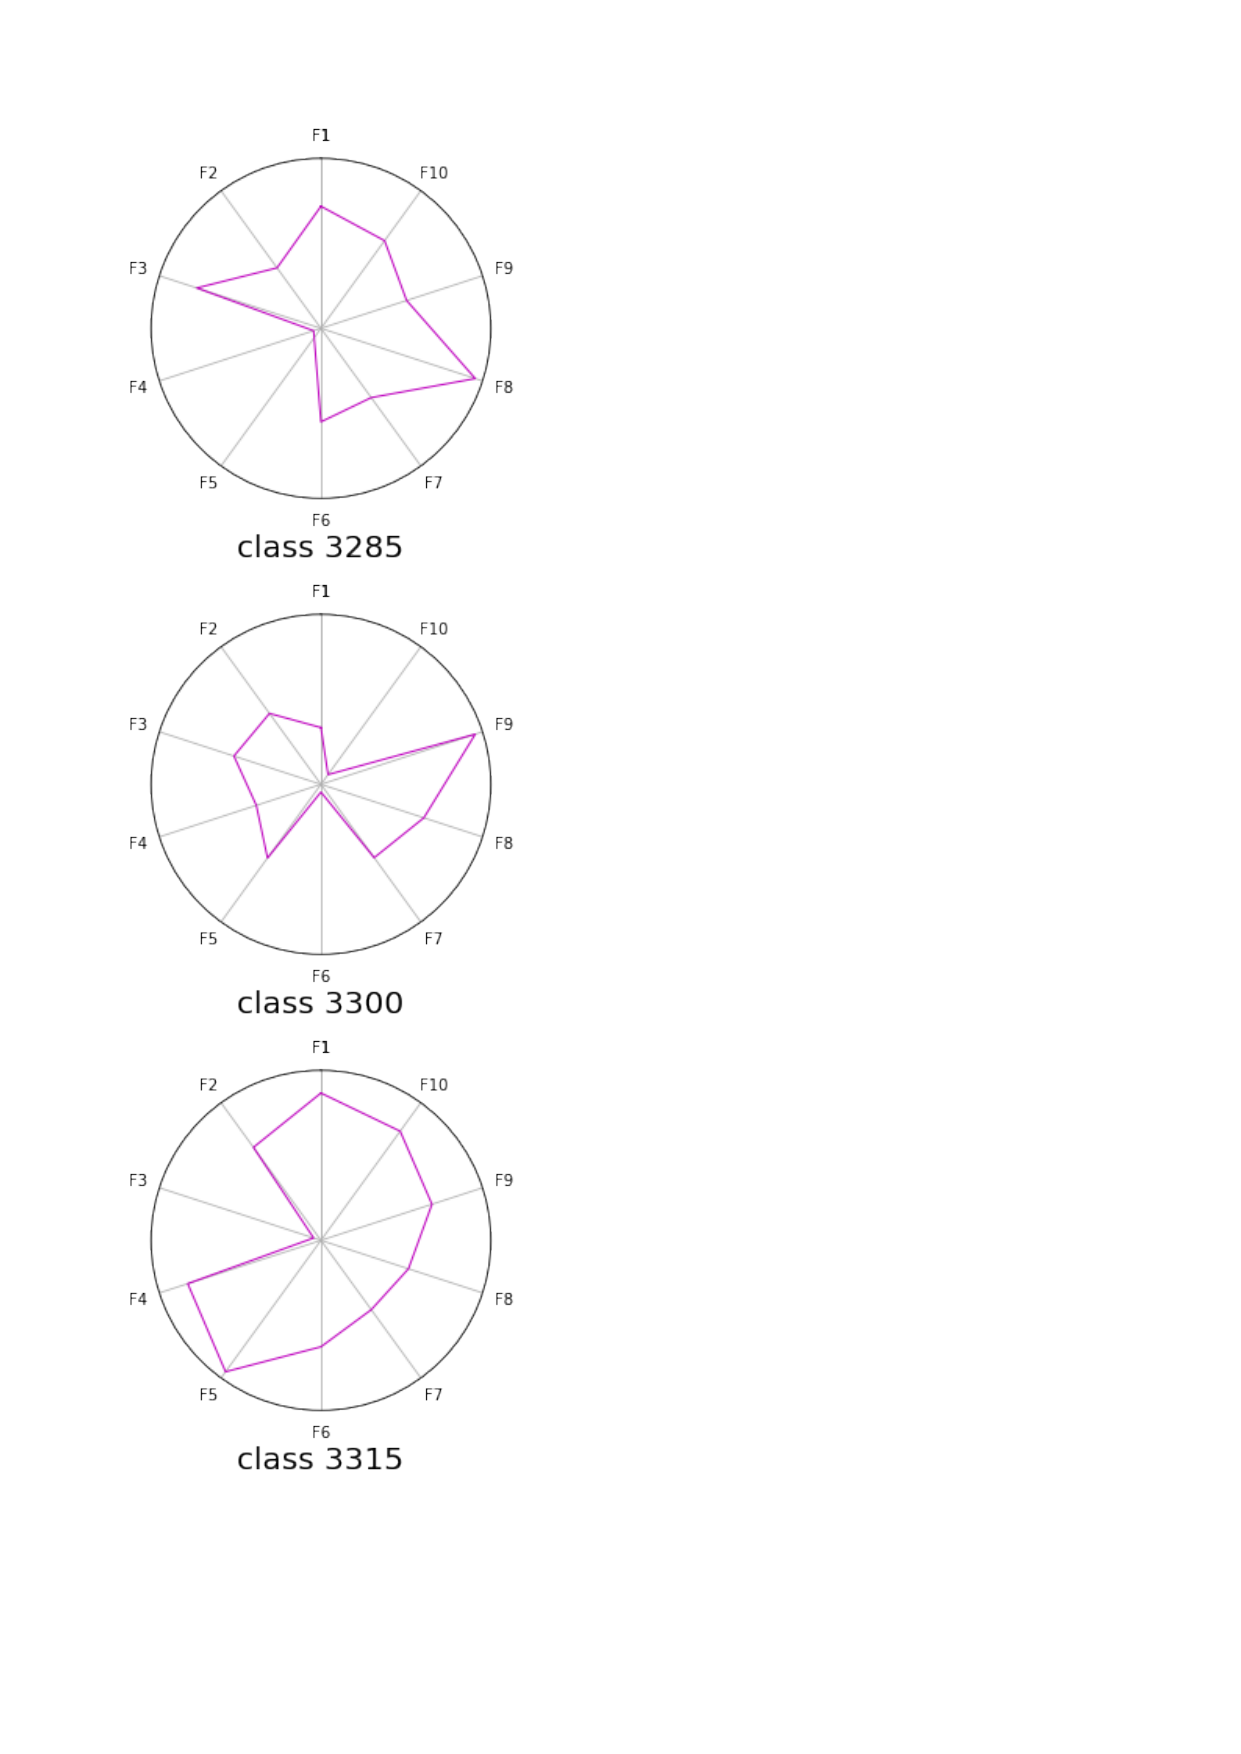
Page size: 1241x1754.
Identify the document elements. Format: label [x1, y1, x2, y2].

picture [118, 118, 523, 1487]
